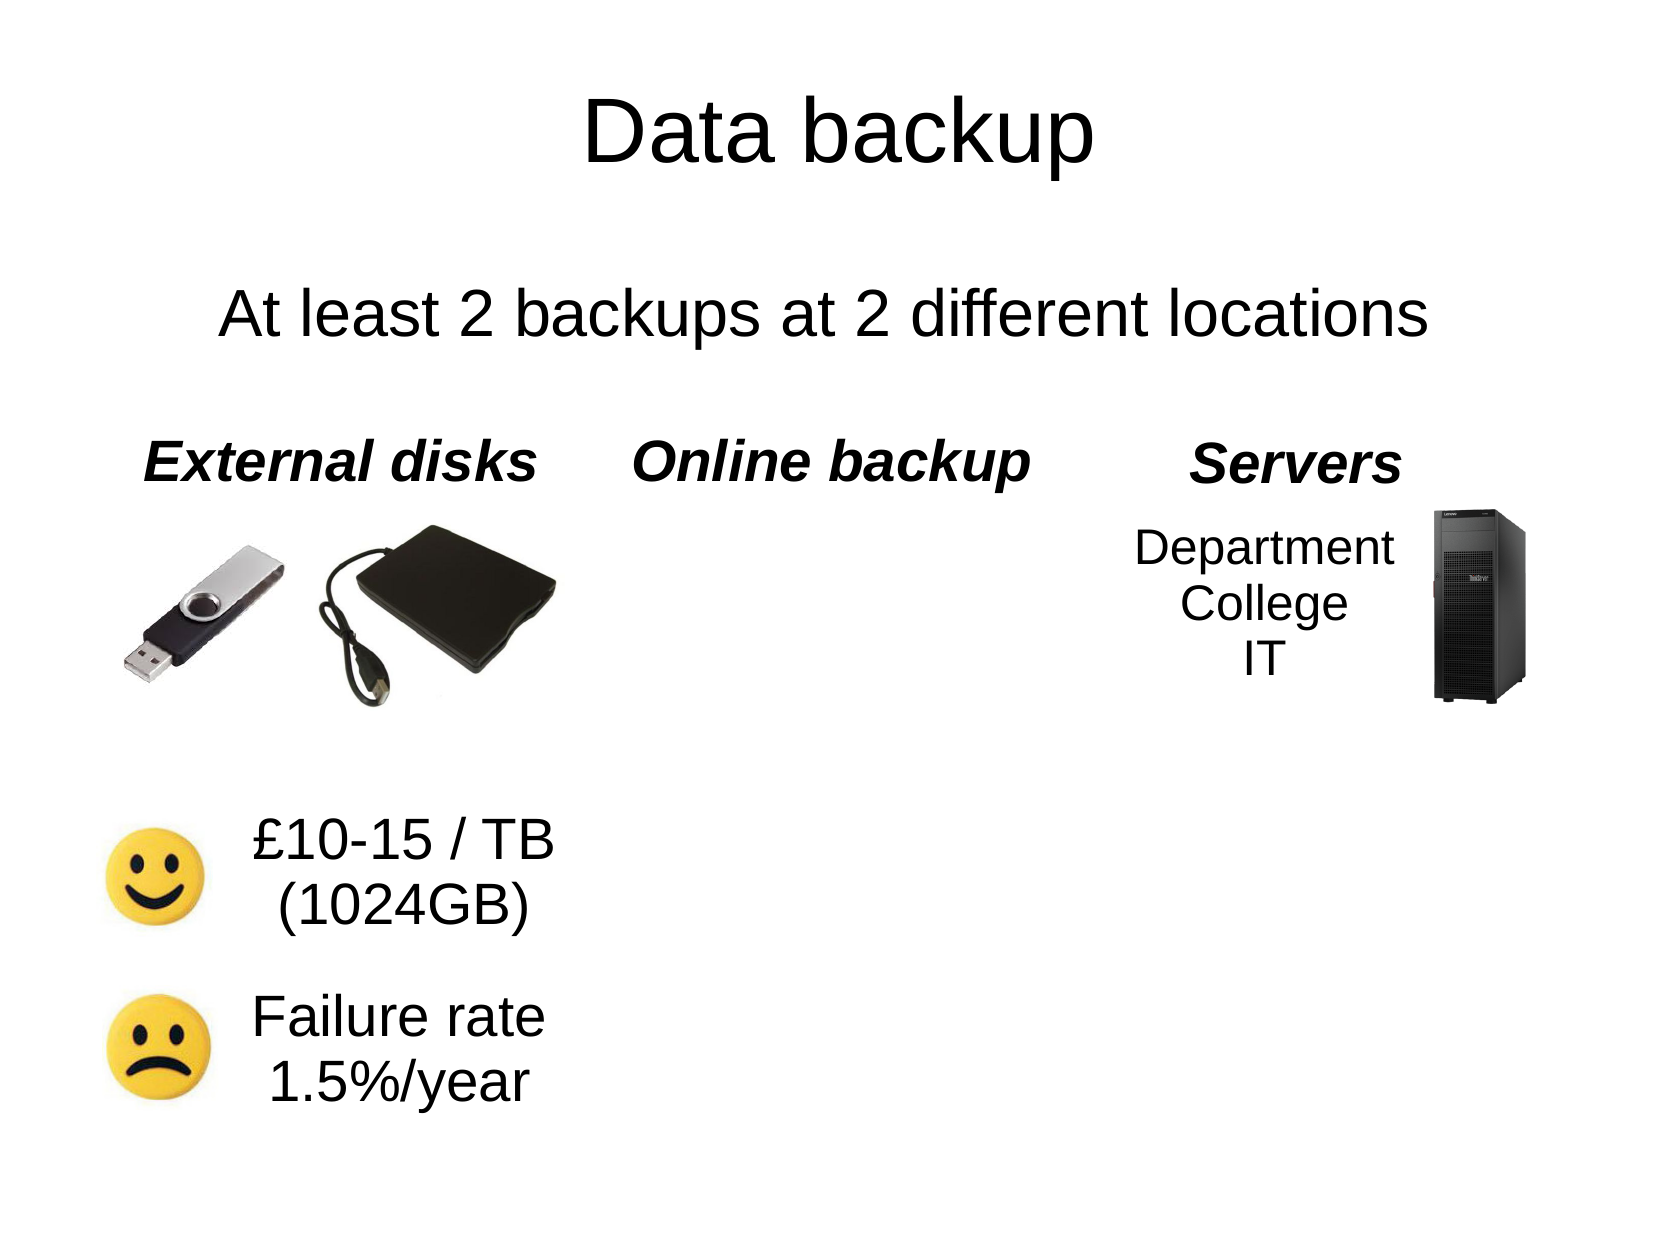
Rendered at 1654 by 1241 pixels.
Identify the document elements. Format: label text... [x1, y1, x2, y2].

text_box Servers [1120, 430, 1474, 496]
picture [102, 985, 219, 1111]
text_box At least 2 backups at 2 different locations [121, 256, 1529, 371]
text_box £10-15 / TB (1024GB) [222, 782, 587, 961]
picture [109, 518, 301, 710]
text_box Online backup [570, 404, 1094, 518]
title Data backup [213, 53, 1466, 208]
picture [96, 813, 213, 937]
picture [1408, 505, 1549, 709]
text_box External disks [80, 404, 570, 518]
text_box Department College IT [1098, 518, 1408, 687]
picture [315, 517, 571, 712]
text_box Failure rate 1.5%/year [230, 971, 570, 1127]
